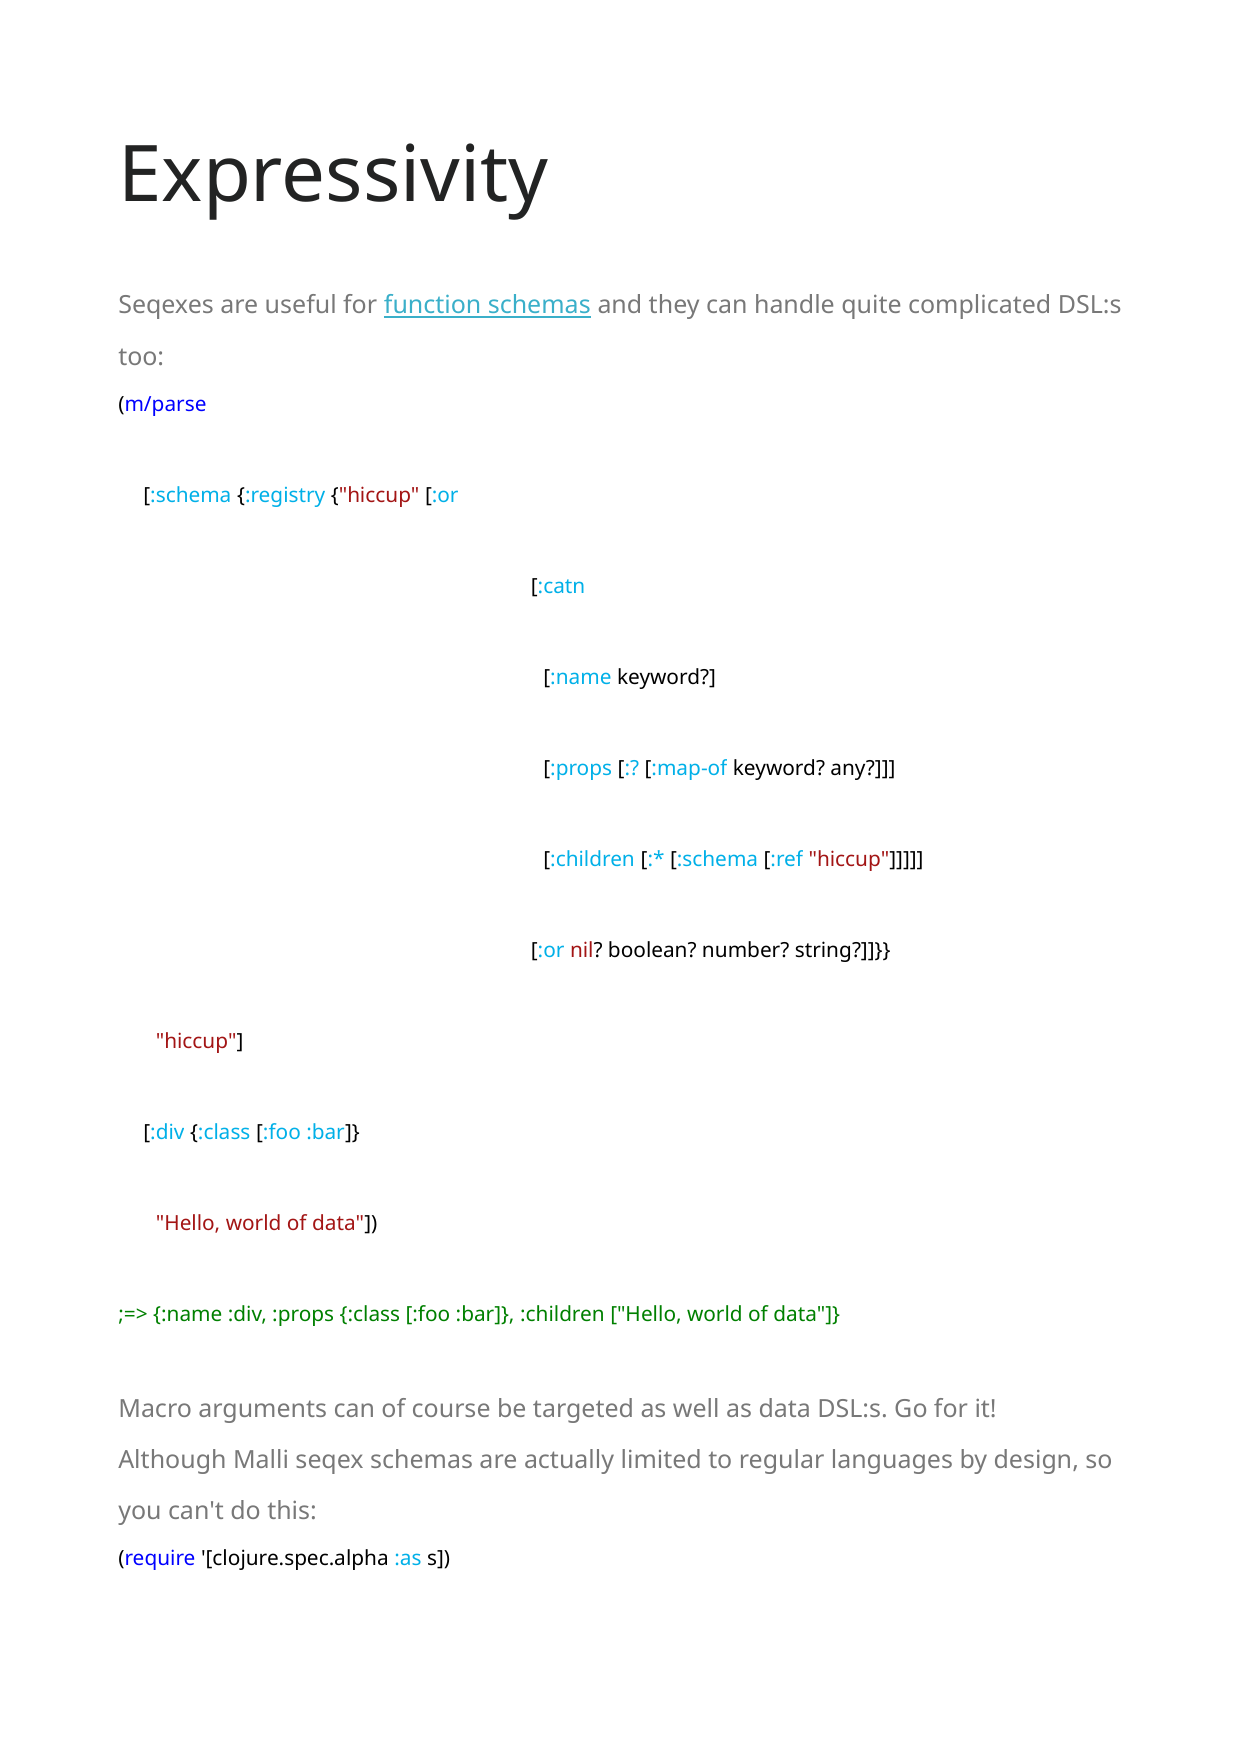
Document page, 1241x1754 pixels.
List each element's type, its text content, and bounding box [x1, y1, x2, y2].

text [:name keyword?] [118, 662, 1122, 691]
text [:div {:class [:foo :bar]} [118, 1117, 1122, 1146]
text [:children [:* [:schema [:ref "hiccup"]]]]] [118, 844, 1122, 873]
text "Hello, world of data"]) [118, 1208, 1122, 1237]
text [:props [:? [:map-of keyword? any?]]] [118, 753, 1122, 782]
subtitle Expressivity [118, 118, 1122, 224]
text (require '[clojure.spec.alpha :as s]) [118, 1543, 1122, 1572]
text [:schema {:registry {"hiccup" [:or [118, 480, 1122, 509]
text [:catn [118, 571, 1122, 600]
text [:or nil? boolean? number? string?]]}} [118, 935, 1122, 964]
text Seqexes are useful for function schemas and they can handle quite complicated DSL:s too: [118, 287, 1122, 372]
text "hiccup"] [118, 1026, 1122, 1055]
text (m/parse [118, 389, 1122, 418]
text Macro arguments can of course be targeted as well as data DSL:s. Go for it! [118, 1390, 1122, 1424]
text Although Malli seqex schemas are actually limited to regular languages by design, so you can't do this: [118, 1441, 1122, 1527]
text ;=> {:name :div, :props {:class [:foo :bar]}, :children ["Hello, world of data"]} [118, 1299, 1122, 1328]
